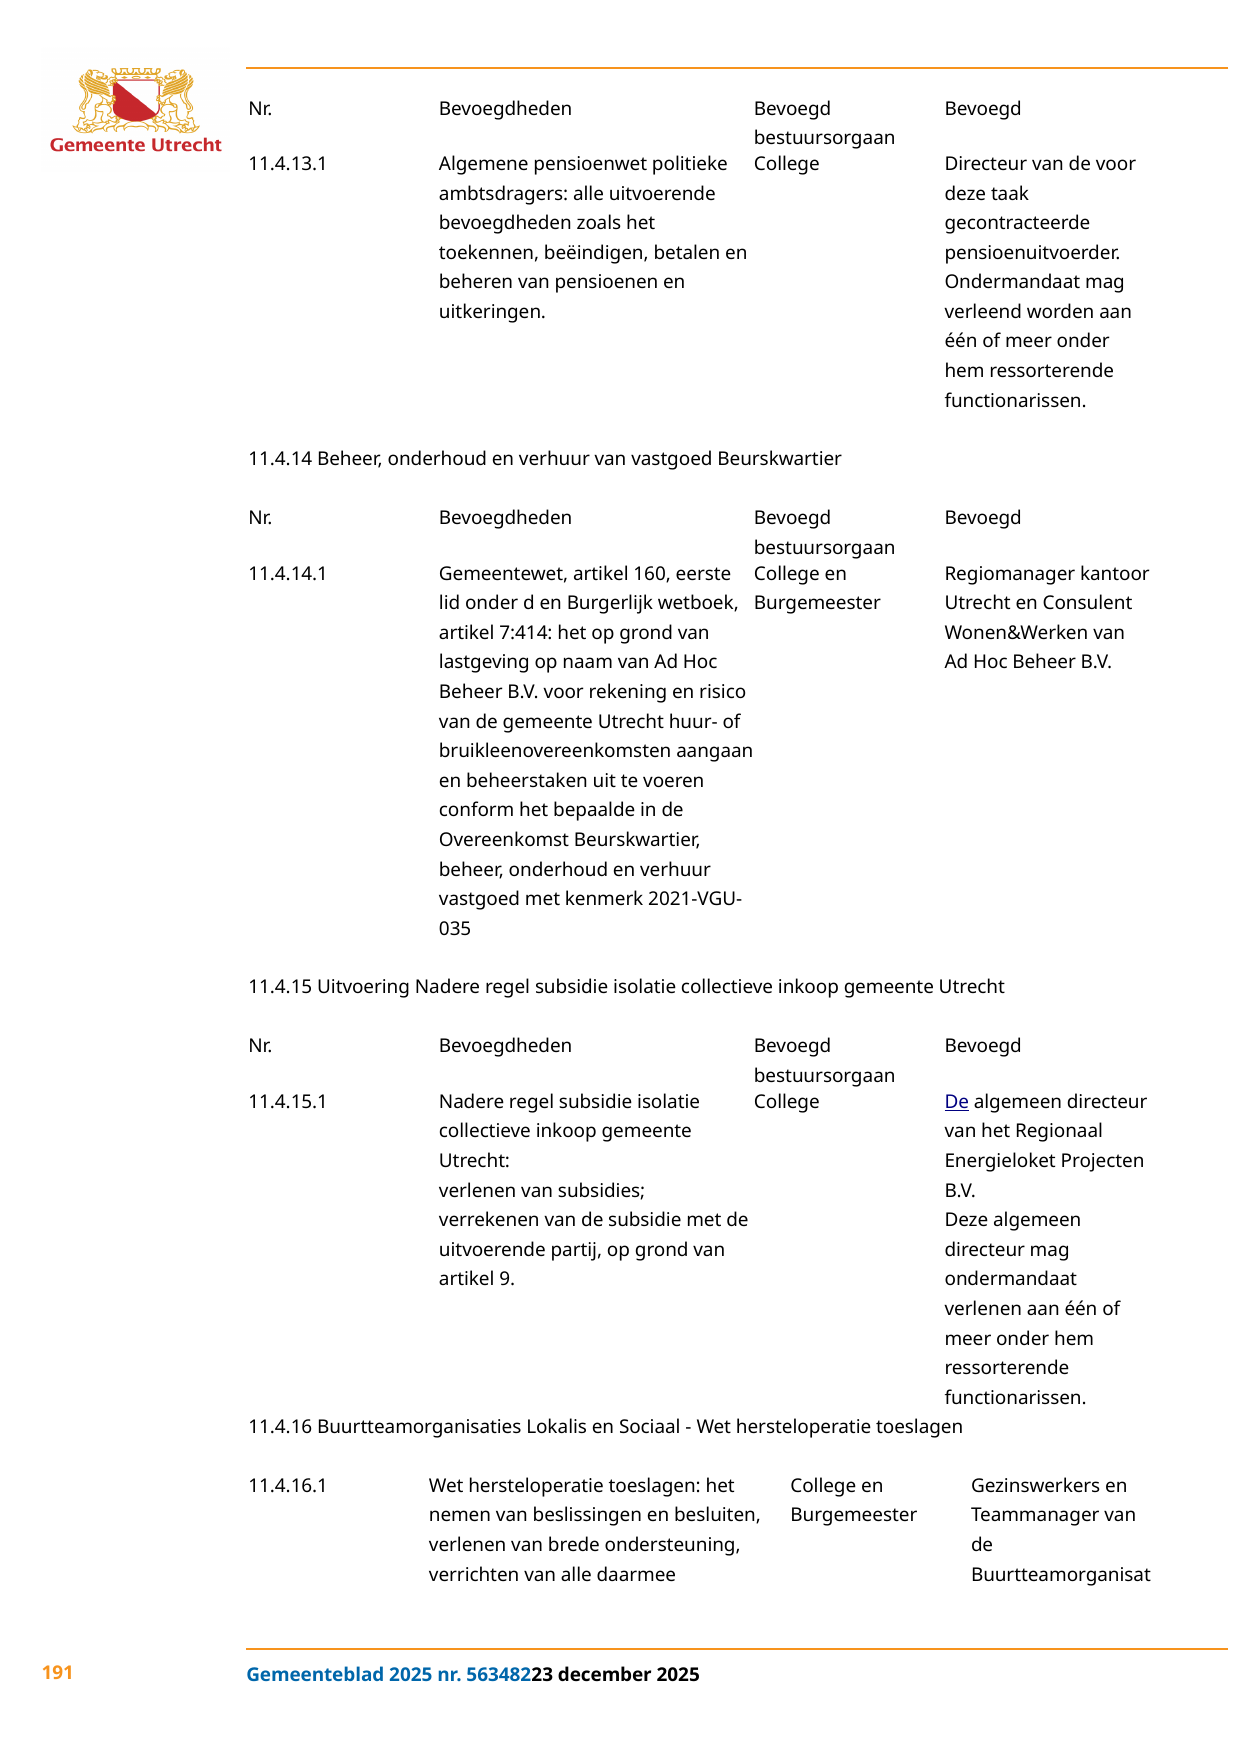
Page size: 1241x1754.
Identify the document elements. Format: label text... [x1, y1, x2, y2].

table_cell 11.4.14.1 [248, 560, 439, 941]
table_cell College [754, 1088, 944, 1409]
table_header Bevoegdheden [439, 95, 754, 150]
table_header Bevoegd bestuursorgaan [754, 95, 944, 150]
table_header Bevoegd [944, 95, 1152, 150]
table_cell 11.4.13.1 [248, 150, 439, 412]
table_cell Gemeentewet, artikel 160, eerste lid onder d en Burgerlijk wetboek, artikel 7:414: het op grond van lastgeving op naam van Ad Hoc Beheer B.V. voor rekening en risico van de gemeente Utrecht huur- of bruikleenovereenkomsten aangaan en beheerstaken uit te voeren conform het bepaalde in de Overeenkomst Beurskwartier, beheer, onderhoud en verhuur vastgoed met kenmerk 2021-VGU-035 [439, 560, 754, 941]
table_header Wet hersteloperatie toeslagen: het nemen van beslissingen en besluiten, verlenen van brede ondersteuning, verrichten van alle daarmee [429, 1472, 790, 1587]
text 11.4.16 Buurtteamorganisaties Lokalis en Sociaal - Wet hersteloperatie toeslagen [248, 1413, 1152, 1438]
table_header Nr. [248, 1033, 439, 1088]
text 11.4.15 Uitvoering Nadere regel subsidie isolatie collectieve inkoop gemeente Utrecht [248, 973, 1152, 999]
table_header Bevoegd [944, 505, 1152, 560]
table_cell Nadere regel subsidie isolatie collectieve inkoop gemeente Utrecht: verlenen van subsidies; verrekenen van de subsidie met de uitvoerende partij, op grond van artikel 9. [439, 1088, 754, 1409]
table_header Nr. [248, 505, 439, 560]
table_header Bevoegdheden [439, 1033, 754, 1088]
picture [41, 47, 231, 172]
table_header 11.4.16.1 [248, 1472, 429, 1587]
table_cell De algemeen directeur van het Regionaal Energieloket Projecten B.V. Deze algemeen directeur mag ondermandaat verlenen aan één of meer onder hem ressorterende functionarissen. [944, 1088, 1152, 1409]
table_cell Regiomanager kantoor Utrecht en Consulent Wonen&Werken van Ad Hoc Beheer B.V. [944, 560, 1152, 941]
table_cell Directeur van de voor deze taak gecontracteerde pensioenuitvoerder. Ondermandaat mag verleend worden aan één of meer onder hem ressorterende functionarissen. [944, 150, 1152, 412]
table_cell 11.4.15.1 [248, 1088, 439, 1409]
table_header Gezinswerkers en Teammanager van de Buurtteamorganisat [971, 1472, 1152, 1587]
table_header Bevoegd bestuursorgaan [754, 1033, 944, 1088]
table_header Bevoegdheden [439, 505, 754, 560]
table_cell Algemene pensioenwet politieke ambtsdragers: alle uitvoerende bevoegdheden zoals het toekennen, beëindigen, betalen en beheren van pensioenen en uitkeringen. [439, 150, 754, 412]
table_header Bevoegd [944, 1033, 1152, 1088]
table_cell College en Burgemeester [754, 560, 944, 941]
table_header Bevoegd bestuursorgaan [754, 505, 944, 560]
table_header Nr. [248, 95, 439, 150]
table_cell College [754, 150, 944, 412]
table_header College en Burgemeester [790, 1472, 971, 1587]
text 11.4.14 Beheer, onderhoud en verhuur van vastgoed Beurskwartier [248, 445, 1152, 471]
